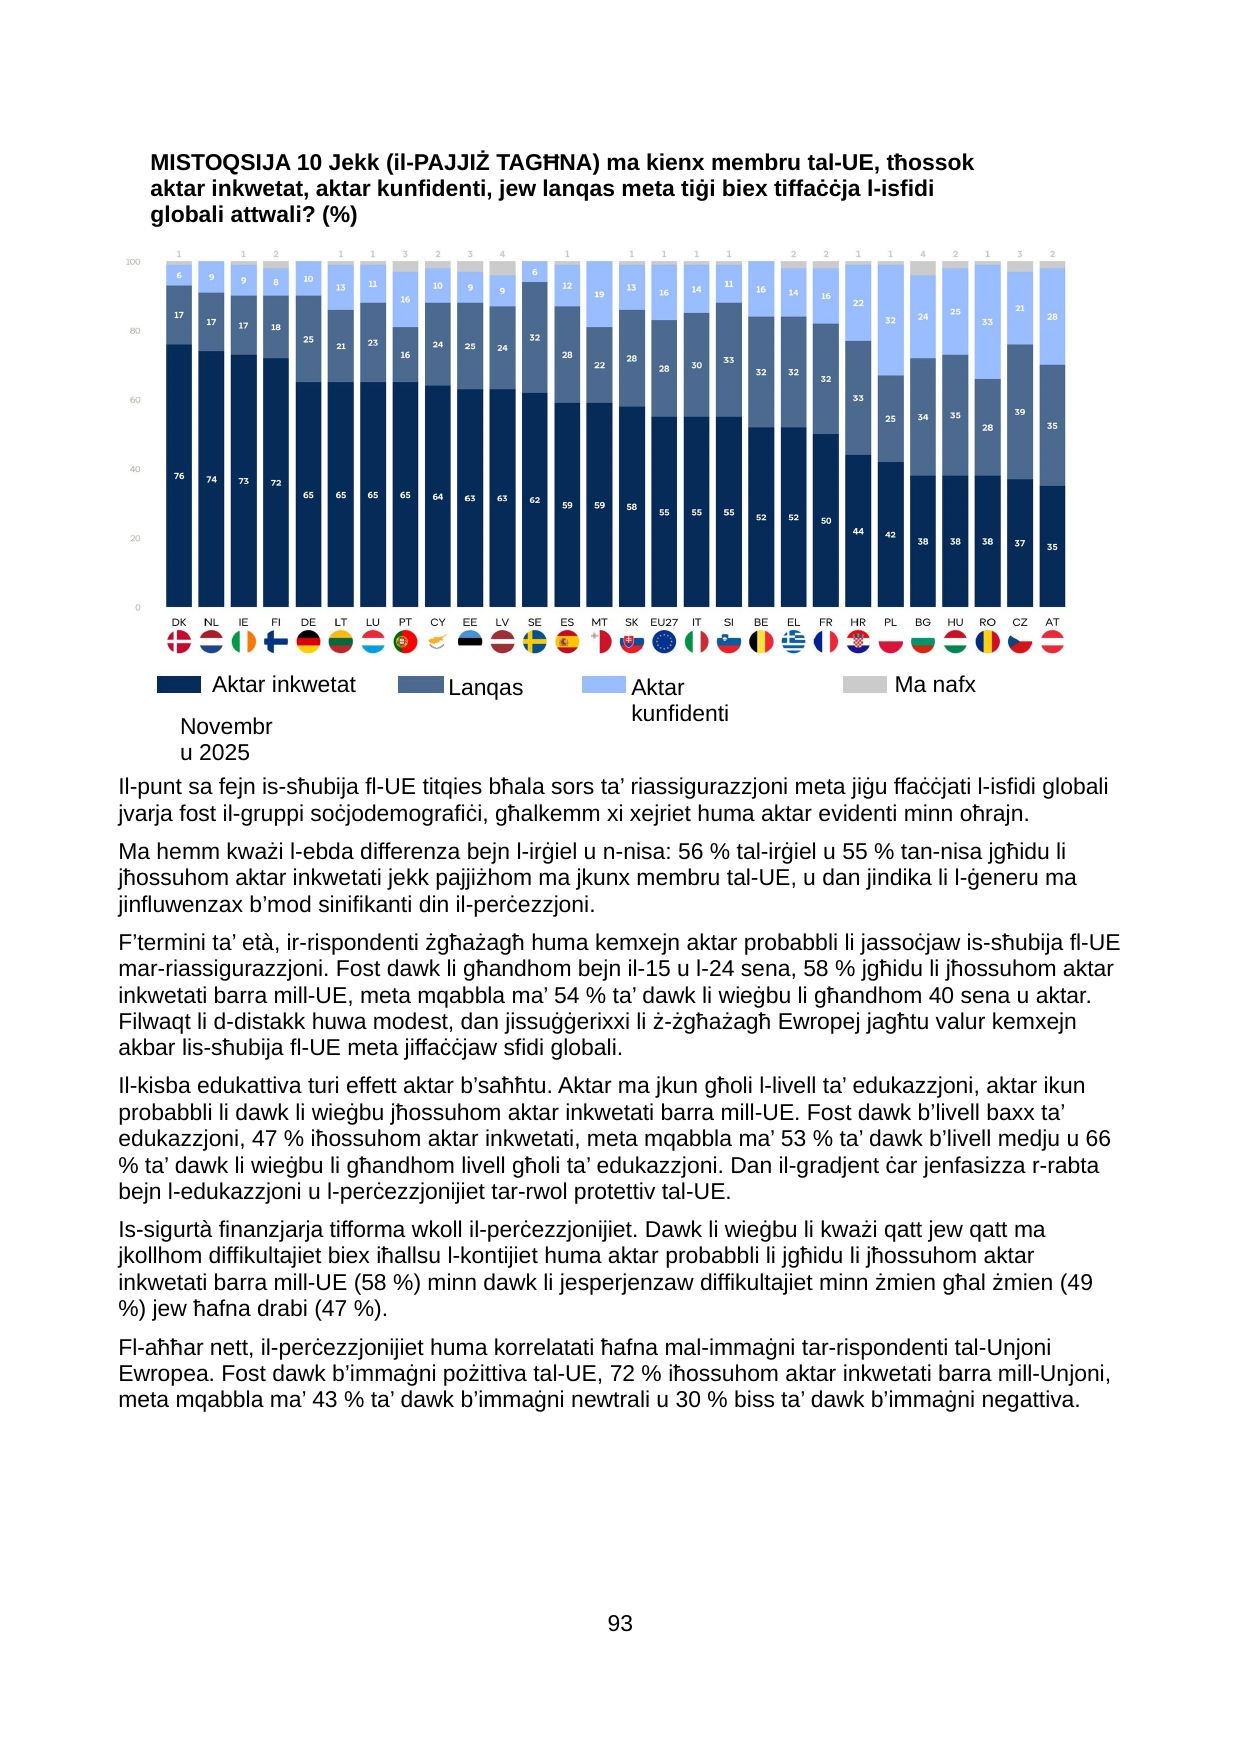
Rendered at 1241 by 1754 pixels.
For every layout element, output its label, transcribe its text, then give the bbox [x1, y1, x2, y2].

text Il-kisba edukattiva turi effett aktar b’saħħtu. Aktar ma jkun għoli l-livell ta’ edukazzjoni, aktar ikun probabbli li dawk li wieġbu jħossuhom aktar inkwetati barra mill-UE. Fost dawk b’livell baxx ta’ edukazzjoni, 47 % iħossuhom aktar inkwetati, meta mqabbla ma’ 53 % ta’ dawk b’livell medju u 66 % ta’ dawk li wieġbu li għandhom livell għoli ta’ edukazzjoni. Dan il-gradjent ċar jenfasizza r-rabta bejn l-edukazzjoni u l-perċezzjonijiet tar-rwol protettiv tal-UE. [118, 1072, 1122, 1204]
text Ma hemm kważi l-ebda differenza bejn l-irġiel u n-nisa: 56 % tal-irġiel u 55 % tan-nisa jgħidu li jħossuhom aktar inkwetati jekk pajjiżhom ma jkunx membru tal-UE, u dan jindika li l-ġeneru ma jinfluwenzax b’mod sinifikanti din il-perċezzjoni. [118, 838, 1122, 917]
text F’termini ta’ età, ir-rispondenti żgħażagħ huma kemxejn aktar probabbli li jassoċjaw is-sħubija fl-UE mar-riassigurazzjoni. Fost dawk li għandhom bejn il-15 u l-24 sena, 58 % jgħidu li jħossuhom aktar inkwetati barra mill-UE, meta mqabbla ma’ 54 % ta’ dawk li wieġbu li għandhom 40 sena u aktar. Filwaqt li d-distakk huwa modest, dan jissuġġerixxi li ż-żgħażagħ Ewropej jagħtu valur kemxejn akbar lis-sħubija fl-UE meta jiffaċċjaw sfidi globali. [118, 929, 1122, 1061]
text Fl-aħħar nett, il-perċezzjonijiet huma korrelatati ħafna mal-immaġni tar-rispondenti tal-Unjoni Ewropea. Fost dawk b’immaġni pożittiva tal-UE, 72 % iħossuhom aktar inkwetati barra mill-Unjoni, meta mqabbla ma’ 43 % ta’ dawk b’immaġni newtrali u 30 % biss ta’ dawk b’immaġni negattiva. [118, 1333, 1122, 1412]
picture [653, 684, 659, 694]
picture [636, 681, 642, 689]
text Is-sigurtà finanzjarja tifforma wkoll il-perċezzjonijiet. Dawk li wieġbu li kważi qatt jew qatt ma jkollhom diffikultajiet biex iħallsu l-kontijiet huma aktar probabbli li jgħidu li jħossuhom aktar inkwetati barra mill-UE (58 %) minn dawk li jesperjenzaw diffikultajiet minn żmien għal żmien (49 %) jew ħafna drabi (47 %). [118, 1216, 1122, 1322]
picture [149, 669, 891, 694]
picture [118, 242, 1075, 656]
text Il-punt sa fejn is-sħubija fl-UE titqies bħala sors ta’ riassigurazzjoni meta jiġu ffaċċjati l-isfidi globali jvarja fost il-gruppi soċjodemografiċi, għalkemm xi xejriet huma aktar evidenti minn oħrajn. [118, 118, 1122, 826]
